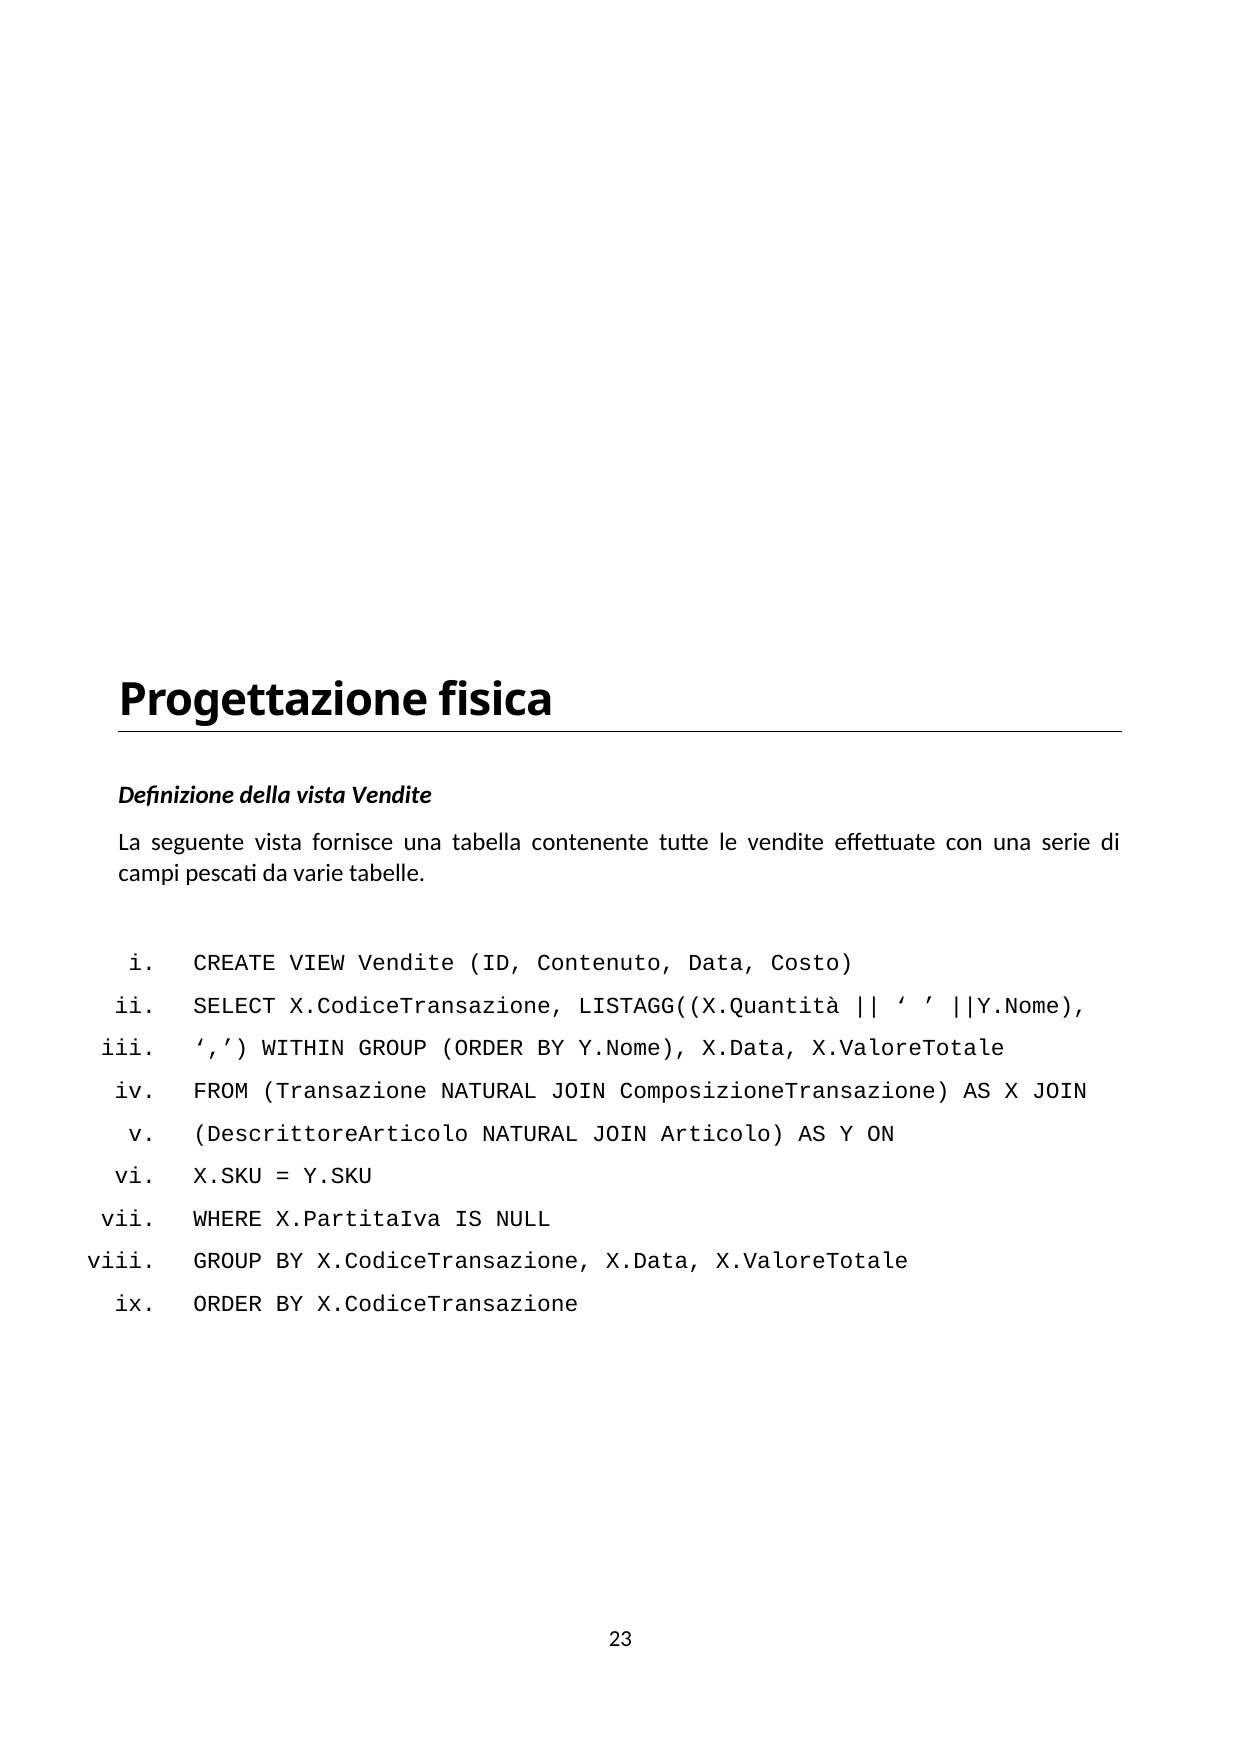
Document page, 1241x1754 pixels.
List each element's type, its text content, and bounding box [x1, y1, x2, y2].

list (DescrittoreArticolo NATURAL JOIN Articolo) AS Y ON [156, 1122, 1122, 1148]
list ‘,’) WITHIN GROUP (ORDER BY Y.Nome), X.Data, X.ValoreTotale [156, 1037, 1122, 1063]
list CREATE VIEW Vendite (ID, Contenuto, Data, Costo) [156, 951, 1122, 977]
list WHERE X.PartitaIva IS NULL [156, 1207, 1122, 1233]
list X.SKU = Y.SKU [156, 1164, 1122, 1190]
text Definizione della vista Vendite [118, 779, 1122, 810]
list GROUP BY X.CodiceTransazione, X.Data, X.ValoreTotale [156, 1250, 1122, 1276]
list ORDER BY X.CodiceTransazione [156, 1292, 1122, 1318]
list FROM (Transazione NATURAL JOIN ComposizioneTransazione) AS X JOIN [156, 1079, 1122, 1105]
list SELECT X.CodiceTransazione, LISTAGG((X.Quantità || ‘ ’ ||Y.Nome), [156, 994, 1122, 1020]
title Progettazione fisica [118, 667, 1122, 731]
text La seguente vista fornisce una tabella contenente tutte le vendite effettuate con una serie di campi pescati da varie tabelle. [118, 827, 1122, 888]
